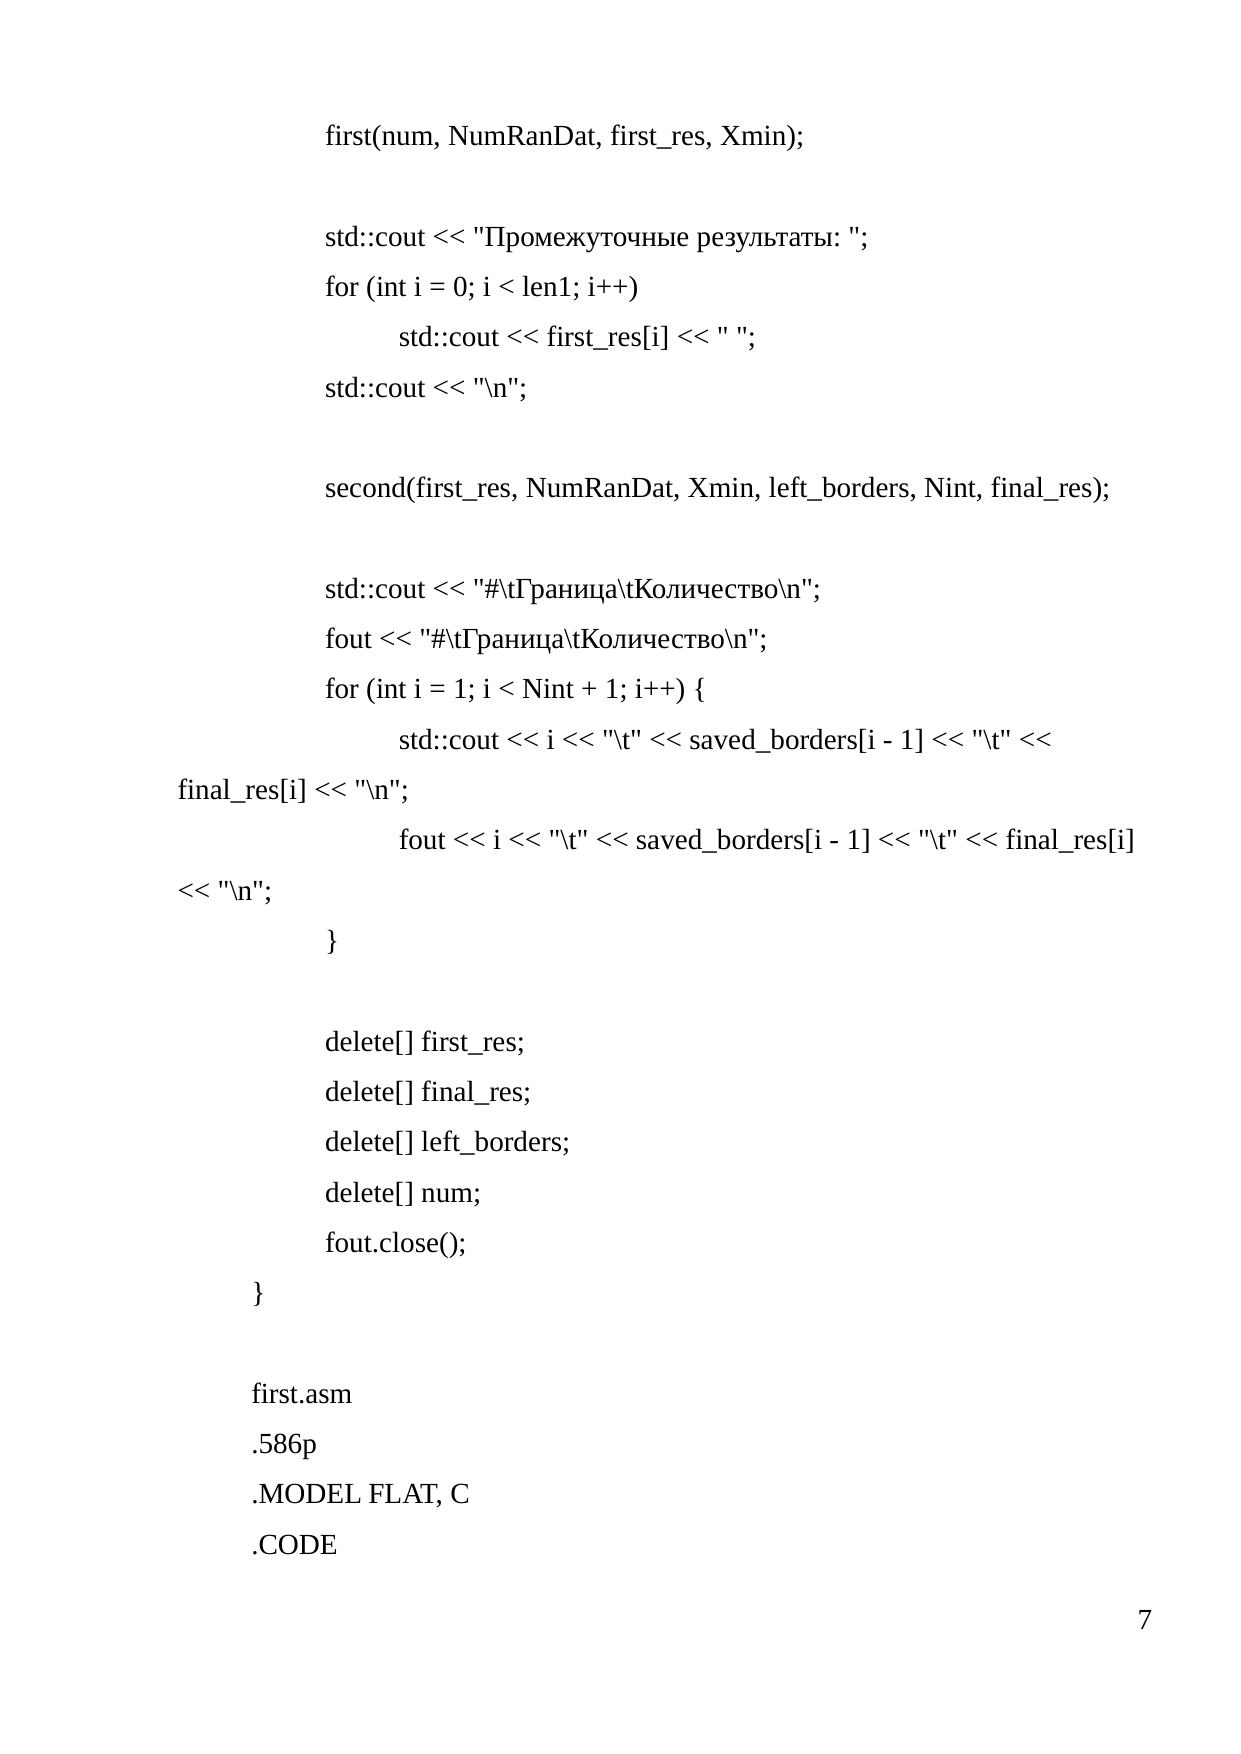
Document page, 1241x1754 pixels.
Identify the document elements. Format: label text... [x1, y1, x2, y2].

text fout.close(); [177, 1225, 1152, 1258]
text .586p [177, 1426, 1152, 1460]
text std::cout << i << "\t" << saved_borders[i - 1] << "\t" << final_res[i] << "\n"; [177, 722, 1152, 806]
text std::cout << first_res[i] << " "; [177, 319, 1152, 353]
text for (int i = 0; i < len1; i++) [177, 269, 1152, 303]
text delete[] first_res; [177, 1024, 1152, 1057]
text fout << "#\tГраница\tКоличество\n"; [177, 621, 1152, 655]
text delete[] num; [177, 1175, 1152, 1208]
text } [177, 923, 1152, 957]
text std::cout << "#\tГраница\tКоличество\n"; [177, 571, 1152, 604]
text std::cout << "\n"; [177, 370, 1152, 403]
text delete[] final_res; [177, 1074, 1152, 1108]
text second(first_res, NumRanDat, Xmin, left_borders, Nint, final_res); [177, 470, 1152, 504]
text std::cout << "Промежуточные результаты: "; [177, 219, 1152, 252]
text fout << i << "\t" << saved_borders[i - 1] << "\t" << final_res[i] << "\n"; [177, 822, 1152, 906]
text .CODE [177, 1527, 1152, 1560]
text .MODEL FLAT, C [177, 1477, 1152, 1510]
text for (int i = 1; i < Nint + 1; i++) { [177, 672, 1152, 705]
text first(num, NumRanDat, first_res, Xmin); [177, 118, 1152, 152]
text } [177, 1275, 1152, 1309]
text first.asm [177, 1376, 1152, 1409]
text delete[] left_borders; [177, 1124, 1152, 1158]
